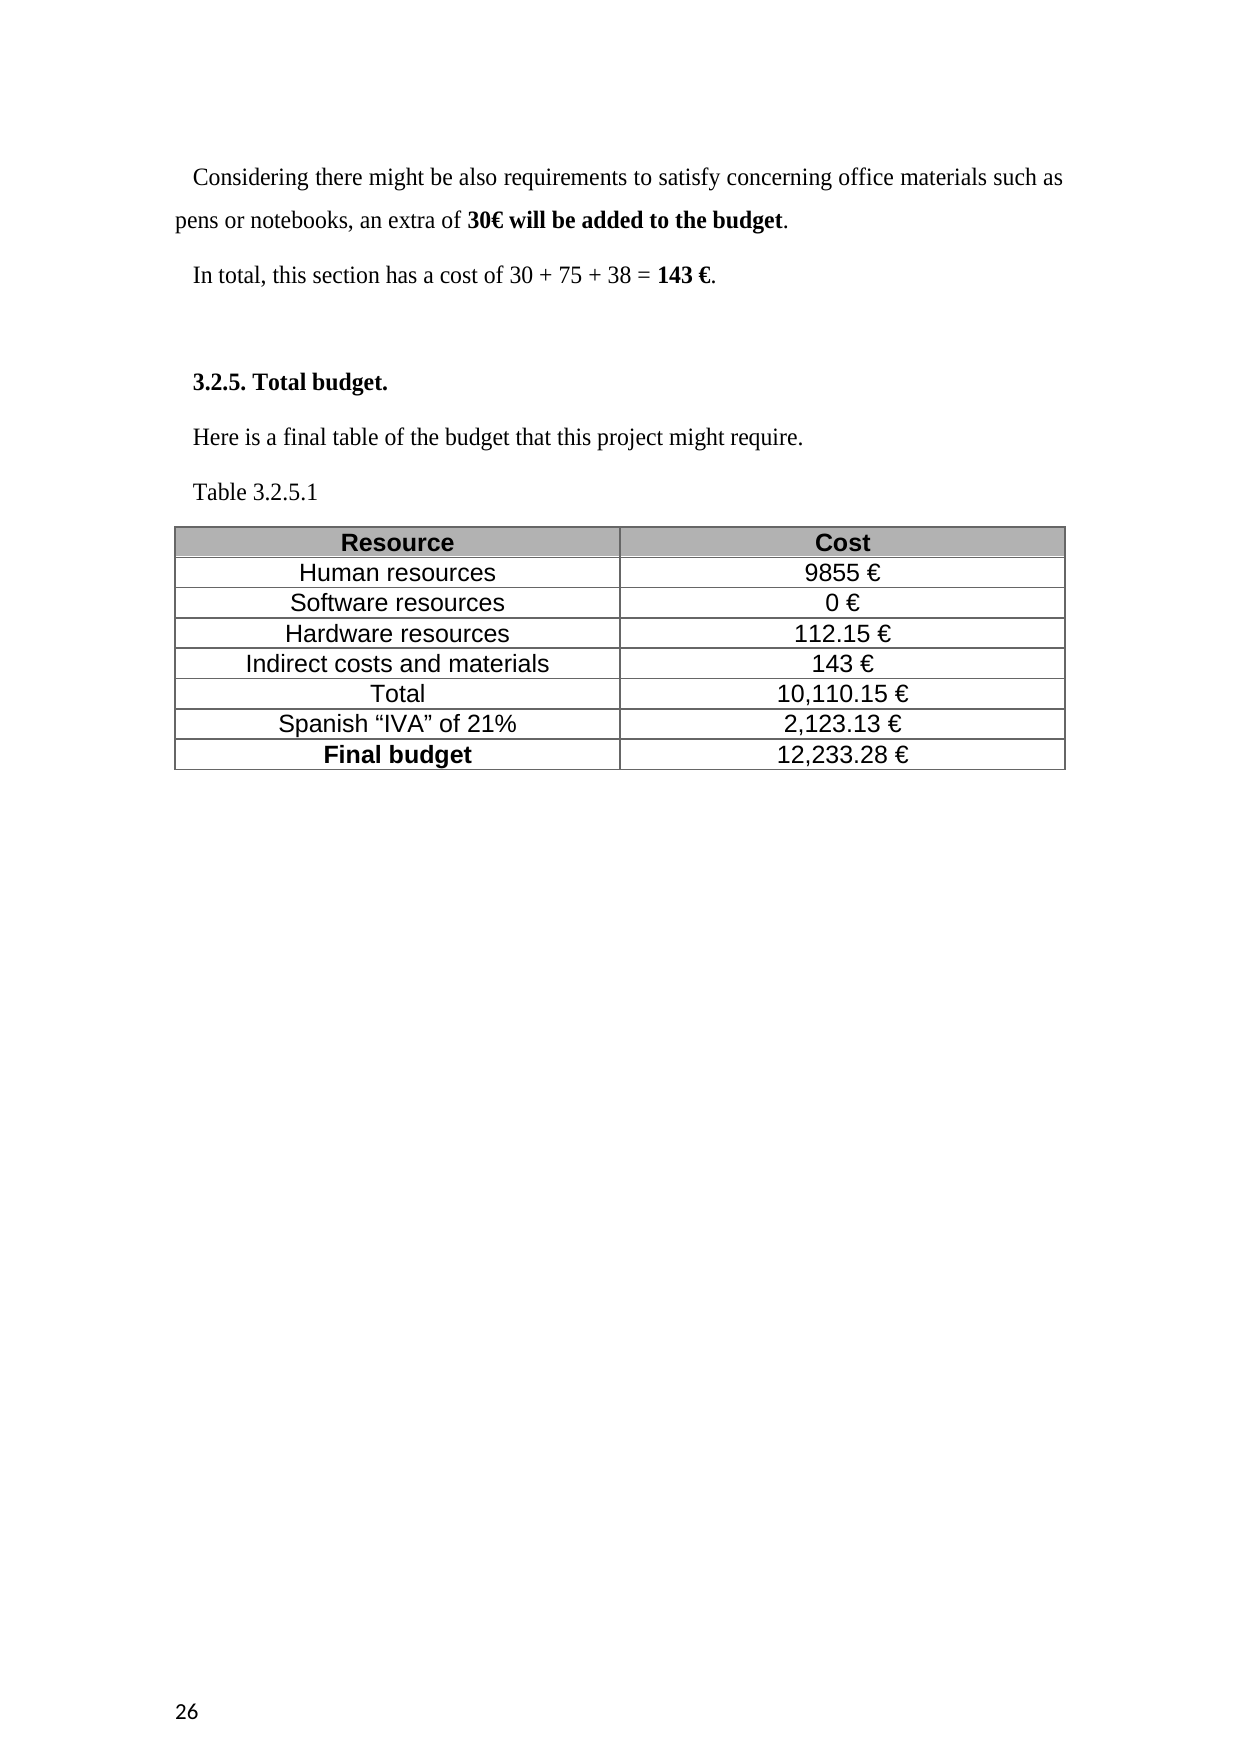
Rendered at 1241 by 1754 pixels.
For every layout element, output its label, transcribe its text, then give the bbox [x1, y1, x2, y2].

table_cell 143 € [621, 649, 1064, 678]
table_cell 0 € [621, 588, 1064, 617]
table_cell Hardware resources [176, 619, 619, 647]
table_cell 112.15 € [621, 619, 1064, 647]
text In total, this section has a cost of 30 + 75 + 38 = 143 €. [175, 261, 1065, 289]
table_header Resource [176, 528, 619, 556]
text Table 3.2.5.1 [175, 477, 1065, 506]
table_cell Spanish “IVA” of 21% [176, 710, 619, 738]
text Considering there might be also requirements to satisfy concerning office materials such as pens or notebooks, an extra of 30€ will be added to the budget. [175, 162, 1065, 234]
table_cell 10,110.15 € [621, 679, 1064, 708]
table_header Cost [621, 528, 1064, 556]
table_cell Software resources [176, 588, 619, 617]
table_cell Human resources [176, 558, 619, 587]
table_cell Final budget [176, 740, 619, 768]
text 3.2.5. Total budget. [175, 367, 1065, 396]
table_cell Indirect costs and materials [176, 649, 619, 678]
table_cell Total [176, 679, 619, 708]
table_cell 9855 € [621, 558, 1064, 587]
text Here is a final table of the budget that this project might require. [175, 422, 1065, 451]
table_cell 12,233.28 € [621, 740, 1064, 768]
table_cell 2,123.13 € [621, 710, 1064, 738]
